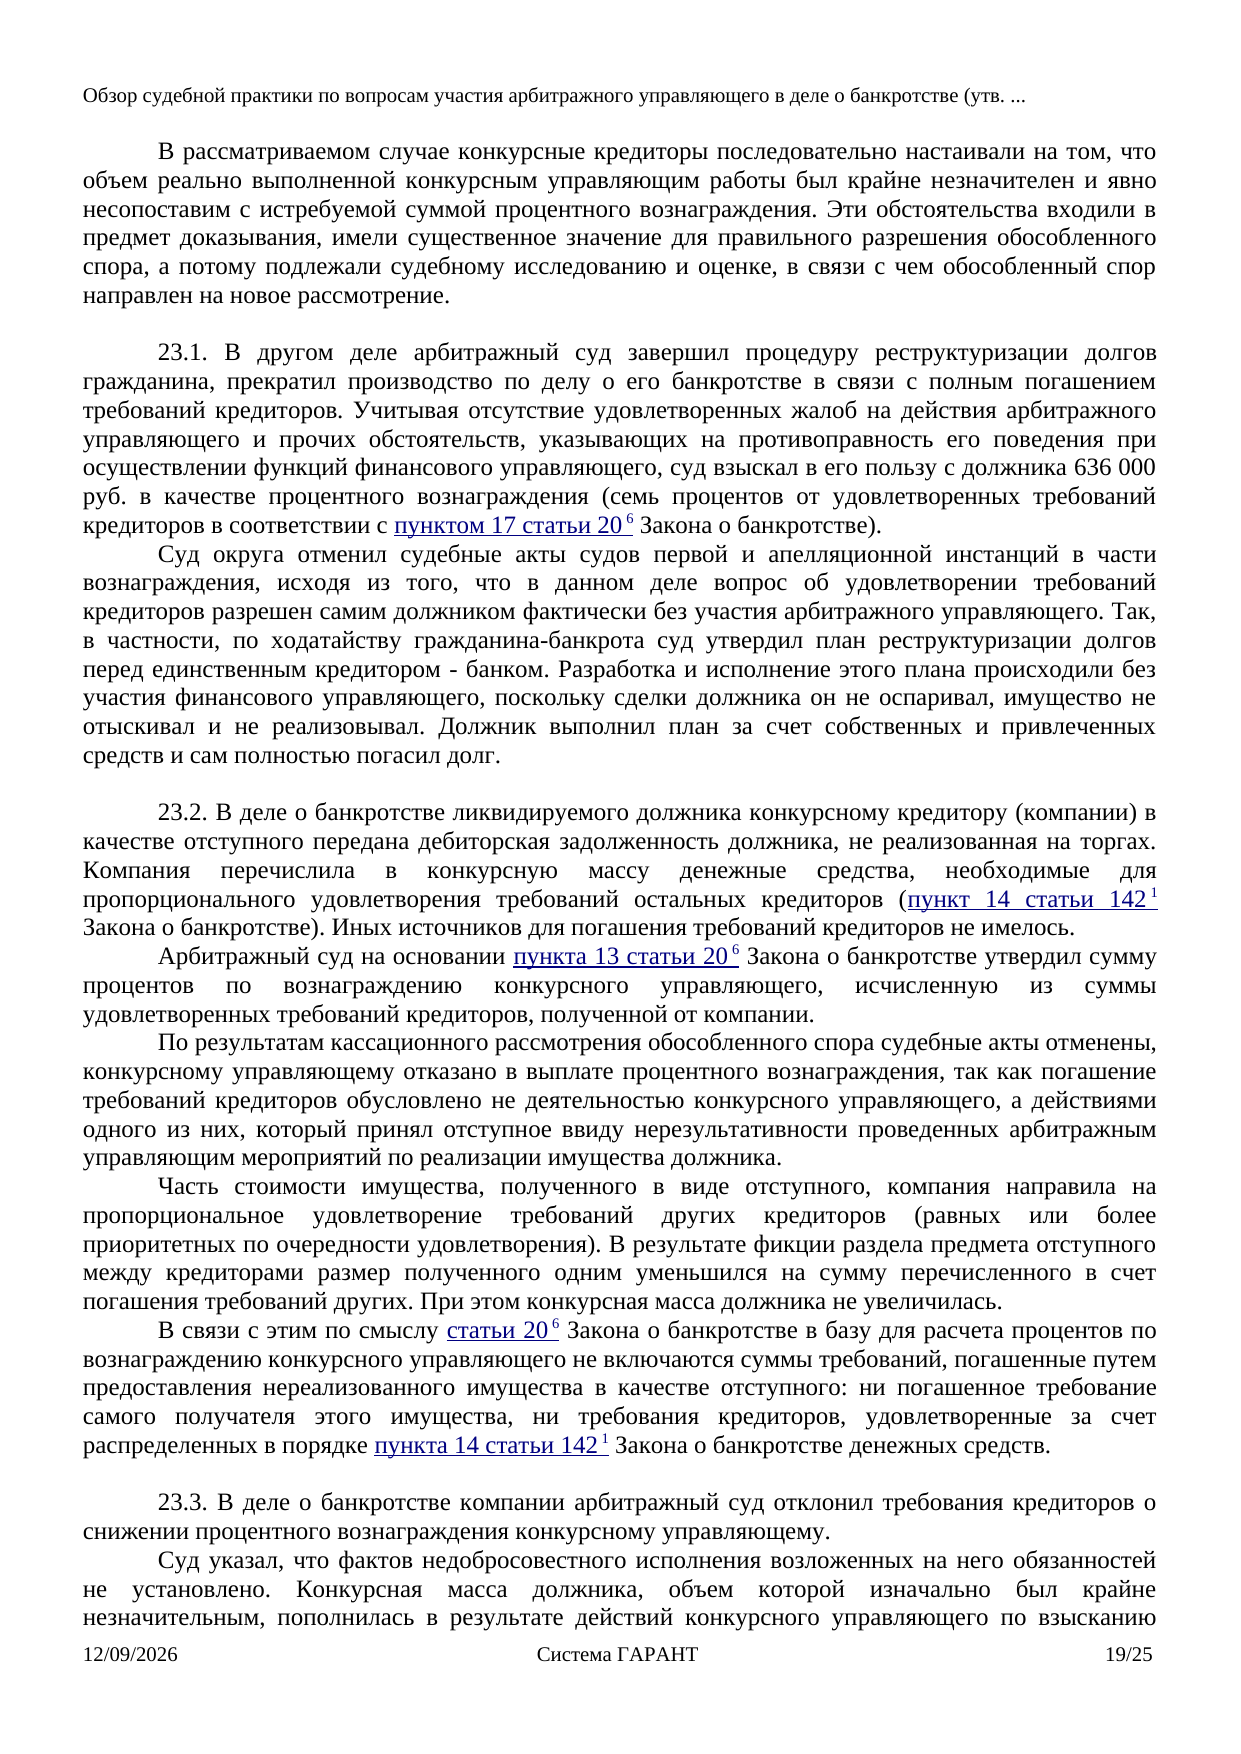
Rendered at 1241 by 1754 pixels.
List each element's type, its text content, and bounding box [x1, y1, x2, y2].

text В рассматриваемом случае конкурсные кредиторы последовательно настаивали на том, что объем реально выполненной конкурсным управляющим работы был крайне незначителен и явно несопоставим с истребуемой суммой процентного вознаграждения. Эти обстоятельства входили в предмет доказывания, имели существенное значение для правильного разрешения обособленного спора, а потому подлежали судебному исследованию и оценке, в связи с чем обособленный спор направлен на новое рассмотрение. [83, 136, 1157, 309]
text Арбитражный суд на основании пункта 13 статьи 20 6 Закона о банкротстве утвердил сумму процентов по вознаграждению конкурсного управляющего, исчисленную из суммы удовлетворенных требований кредиторов, полученной от компании. [83, 941, 1157, 1027]
text Часть стоимости имущества, полученного в виде отступного, компания направила на пропорциональное удовлетворение требований других кредиторов (равных или более приоритетных по очередности удовлетворения). В результате фикции раздела предмета отступного между кредиторами размер полученного одним уменьшился на сумму перечисленного в счет погашения требований других. При этом конкурсная масса должника не увеличилась. [83, 1171, 1157, 1315]
text В связи с этим по смыслу статьи 20 6 Закона о банкротстве в базу для расчета процентов по вознаграждению конкурсного управляющего не включаются суммы требований, погашенные путем предоставления нереализованного имущества в качестве отступного: ни погашенное требование самого получателя этого имущества, ни требования кредиторов, удовлетворенные за счет распределенных в порядке пункта 14 статьи 142 1 Закона о банкротстве денежных средств. [83, 1315, 1157, 1459]
text Суд указал, что фактов недобросовестного исполнения возложенных на него обязанностей не установлено. Конкурсная масса должника, объем которой изначально был крайне незначительным, пополнилась в результате действий конкурсного управляющего по взысканию [83, 1545, 1157, 1631]
text 23.2. В деле о банкротстве ликвидируемого должника конкурсному кредитору (компании) в качестве отступного передана дебиторская задолженность должника, не реализованная на торгах. Компания перечислила в конкурсную массу денежные средства, необходимые для пропорционального удовлетворения требований остальных кредиторов (пункт 14 статьи 142 1 Закона о банкротстве). Иных источников для погашения требований кредиторов не имелось. [83, 797, 1157, 941]
text 23.3. В деле о банкротстве компании арбитражный суд отклонил требования кредиторов о снижении процентного вознаграждения конкурсному управляющему. [83, 1487, 1157, 1545]
text По результатам кассационного рассмотрения обособленного спора судебные акты отменены, конкурсному управляющему отказано в выплате процентного вознаграждения, так как погашение требований кредиторов обусловлено не деятельностью конкурсного управляющего, а действиями одного из них, который принял отступное ввиду нерезультативности проведенных арбитражным управляющим мероприятий по реализации имущества должника. [83, 1027, 1157, 1171]
text 23.1. В другом деле арбитражный суд завершил процедуру реструктуризации долгов гражданина, прекратил производство по делу о его банкротстве в связи с полным погашением требований кредиторов. Учитывая отсутствие удовлетворенных жалоб на действия арбитражного управляющего и прочих обстоятельств, указывающих на противоправность его поведения при осуществлении функций финансового управляющего, суд взыскал в его пользу с должника 636 000 руб. в качестве процентного вознаграждения (семь процентов от удовлетворенных требований кредиторов в соответствии с пунктом 17 статьи 20 6 Закона о банкротстве). [83, 337, 1157, 539]
text Суд округа отменил судебные акты судов первой и апелляционной инстанций в части вознаграждения, исходя из того, что в данном деле вопрос об удовлетворении требований кредиторов разрешен самим должником фактически без участия арбитражного управляющего. Так, в частности, по ходатайству гражданина-банкрота суд утвердил план реструктуризации долгов перед единственным кредитором - банком. Разработка и исполнение этого плана происходили без участия финансового управляющего, поскольку сделки должника он не оспаривал, имущество не отыскивал и не реализовывал. Должник выполнил план за счет собственных и привлеченных средств и сам полностью погасил долг. [83, 539, 1157, 769]
